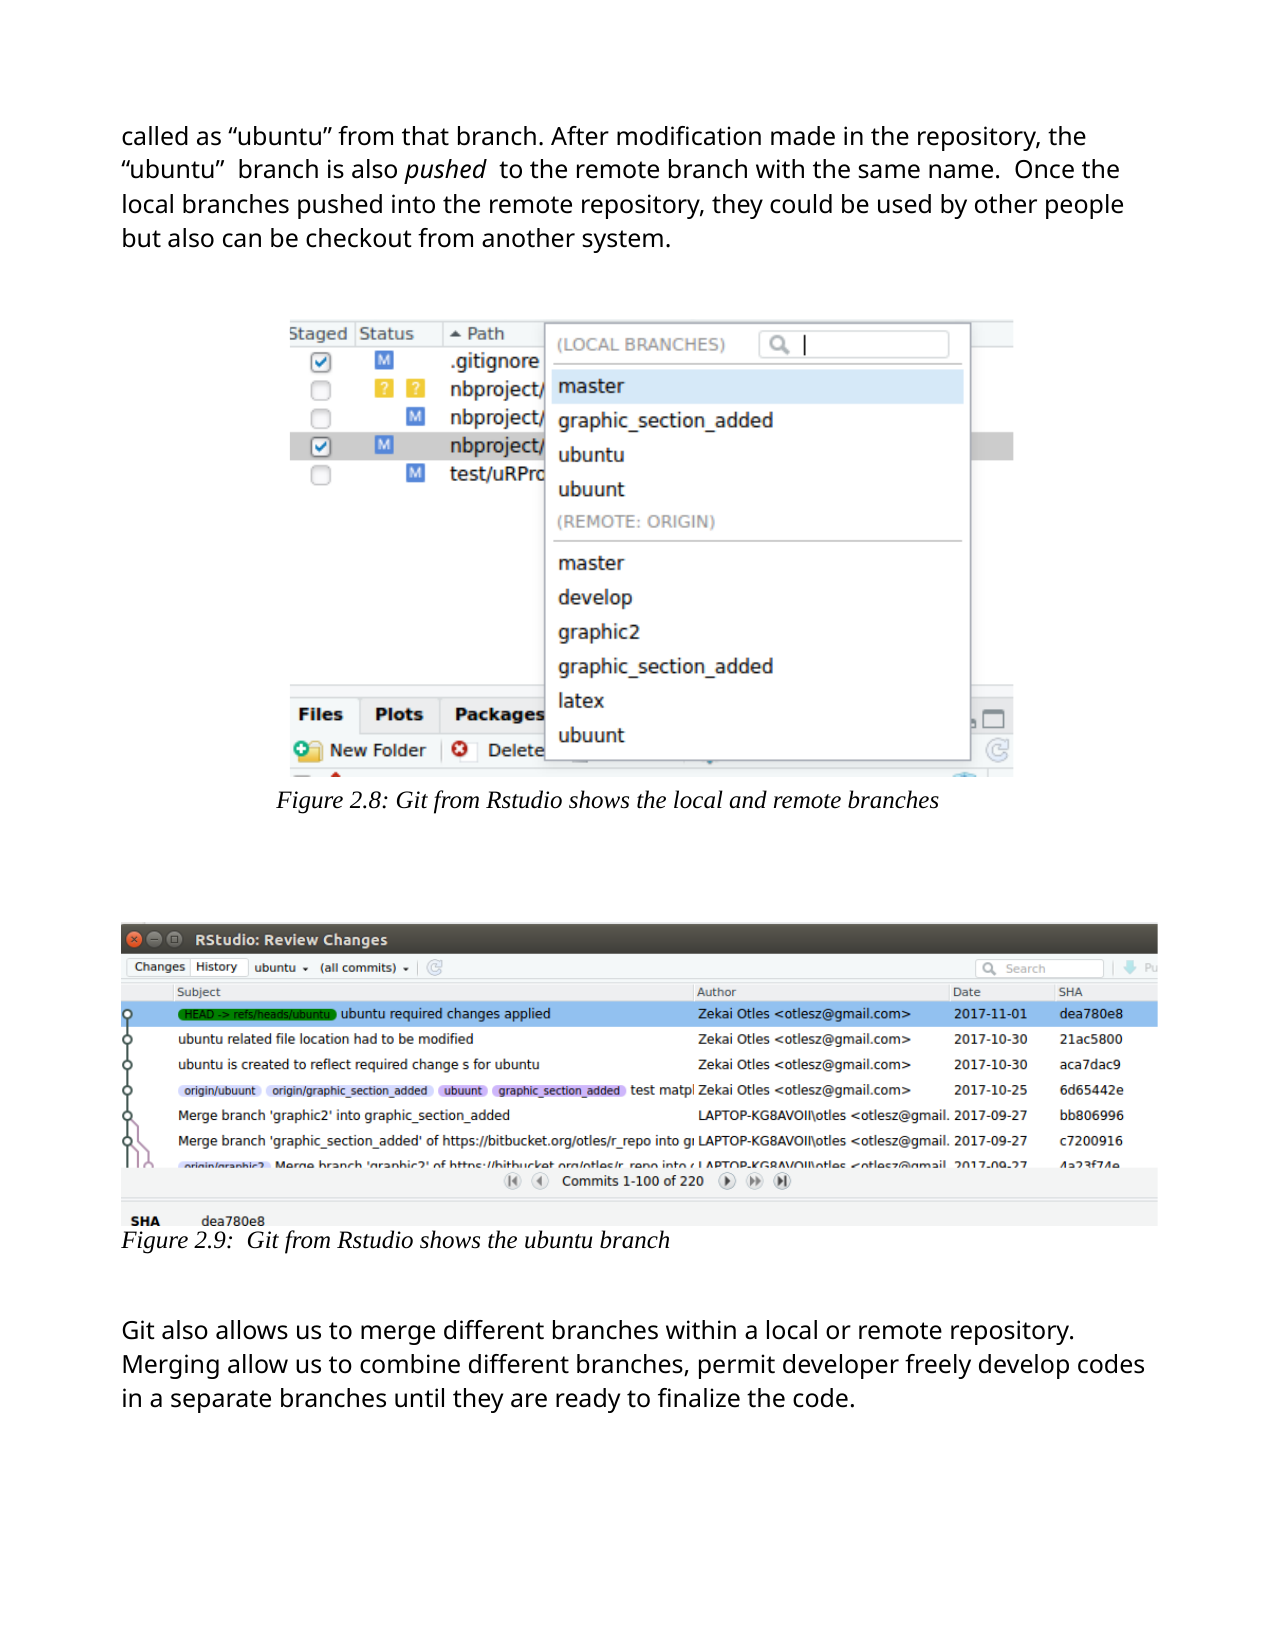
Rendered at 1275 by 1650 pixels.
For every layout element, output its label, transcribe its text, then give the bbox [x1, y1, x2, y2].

text Figure 2.8: Git from Rstudio shows the local and remote branches [121, 777, 1158, 817]
text called as “ubuntu” from that branch. After modification made in the repository, the “ubuntu” branch is also pushed to the remote branch with the same name. Once the local branches pushed into the remote repository, they could be used by other people but also can be checkout from another system. [121, 118, 1158, 254]
picture [121, 922, 1158, 1226]
text Figure 2.9: Git from Rstudio shows the ubuntu branch [121, 1226, 1158, 1254]
picture [289, 319, 1014, 777]
text Git also allows us to merge different branches within a local or remote repository. Merging allow us to combine different branches, permit developer freely develop codes in a separate branches until they are ready to finalize the code. [121, 1313, 1158, 1415]
